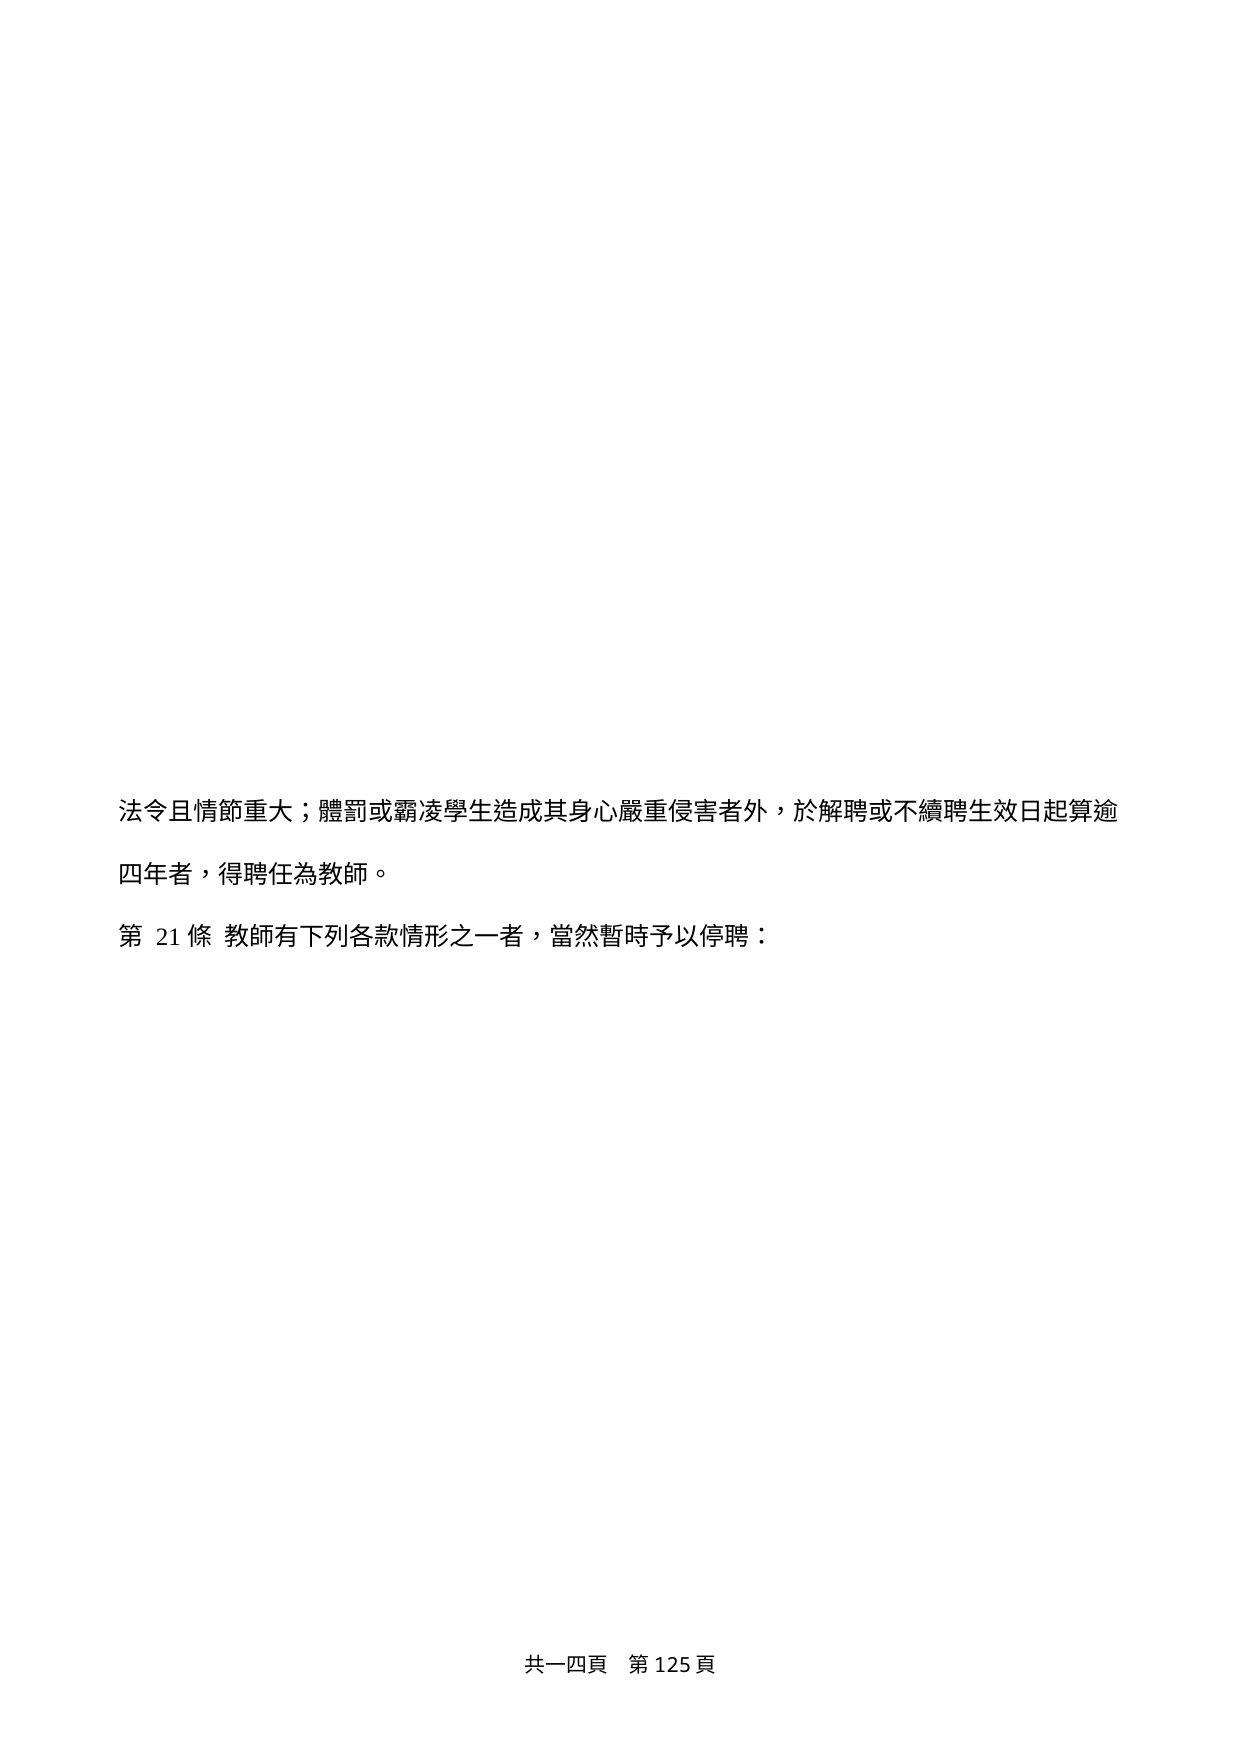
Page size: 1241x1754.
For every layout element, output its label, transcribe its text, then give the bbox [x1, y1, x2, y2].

text 第 21 條 教師有下列各款情形之一者，當然暫時予以停聘： [118, 893, 1122, 956]
text 法令且情節重大；體罰或霸凌學生造成其身心嚴重侵害者外，於解聘或不續聘生效日起算逾四年者，得聘任為教師。 [118, 768, 1122, 893]
